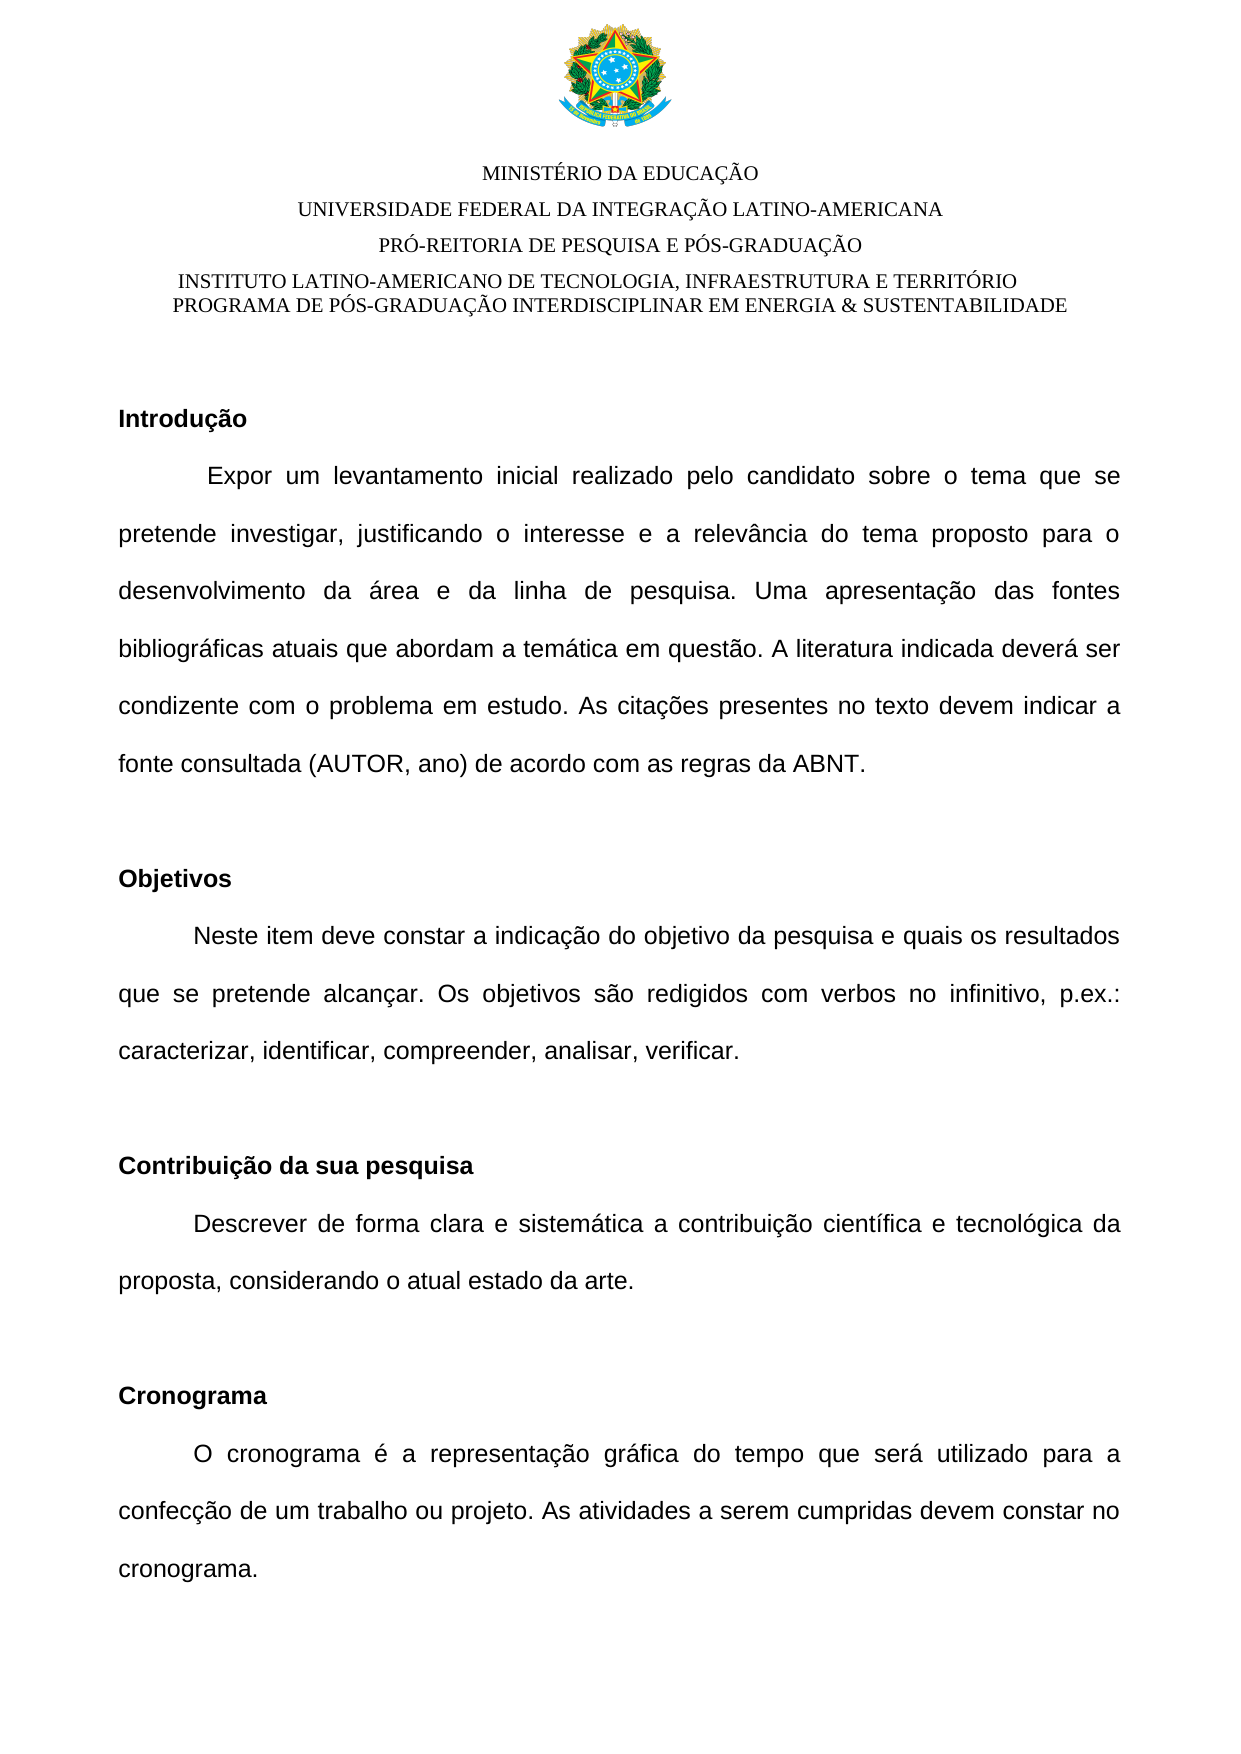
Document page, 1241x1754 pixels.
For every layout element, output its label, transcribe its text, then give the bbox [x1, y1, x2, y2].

text Objetivos [118, 864, 1122, 892]
text O cronograma é a representação gráfica do tempo que será utilizado para a confecção de um trabalho ou projeto. As atividades a serem cumpridas devem constar no cronograma. [118, 1439, 1122, 1582]
picture [638, 106, 651, 114]
picture [643, 113, 651, 119]
picture [558, 24, 672, 127]
text Cronograma [118, 1381, 1122, 1410]
text Introdução [118, 404, 1122, 432]
text Contribuição da sua pesquisa [118, 1151, 1122, 1180]
text Descrever de forma clara e sistemática a contribuição científica e tecnológica da proposta, considerando o atual estado da arte. [118, 1209, 1122, 1295]
text Expor um levantamento inicial realizado pelo candidato sobre o tema que se pretende investigar, justificando o interesse e a relevância do tema proposto para o desenvolvimento da área e da linha de pesquisa. Uma apresentação das fontes bibliográficas atuais que abordam a temática em questão. A literatura indicada deverá ser condizente com o problema em estudo. As citações presentes no texto devem indicar a fonte consultada (AUTOR, ano) de acordo com as regras da ABNT. [118, 461, 1122, 777]
text Neste item deve constar a indicação do objetivo da pesquisa e quais os resultados que se pretende alcançar. Os objetivos são redigidos com verbos no infinitivo, p.ex.: caracterizar, identificar, compreender, analisar, verificar. [118, 921, 1122, 1065]
